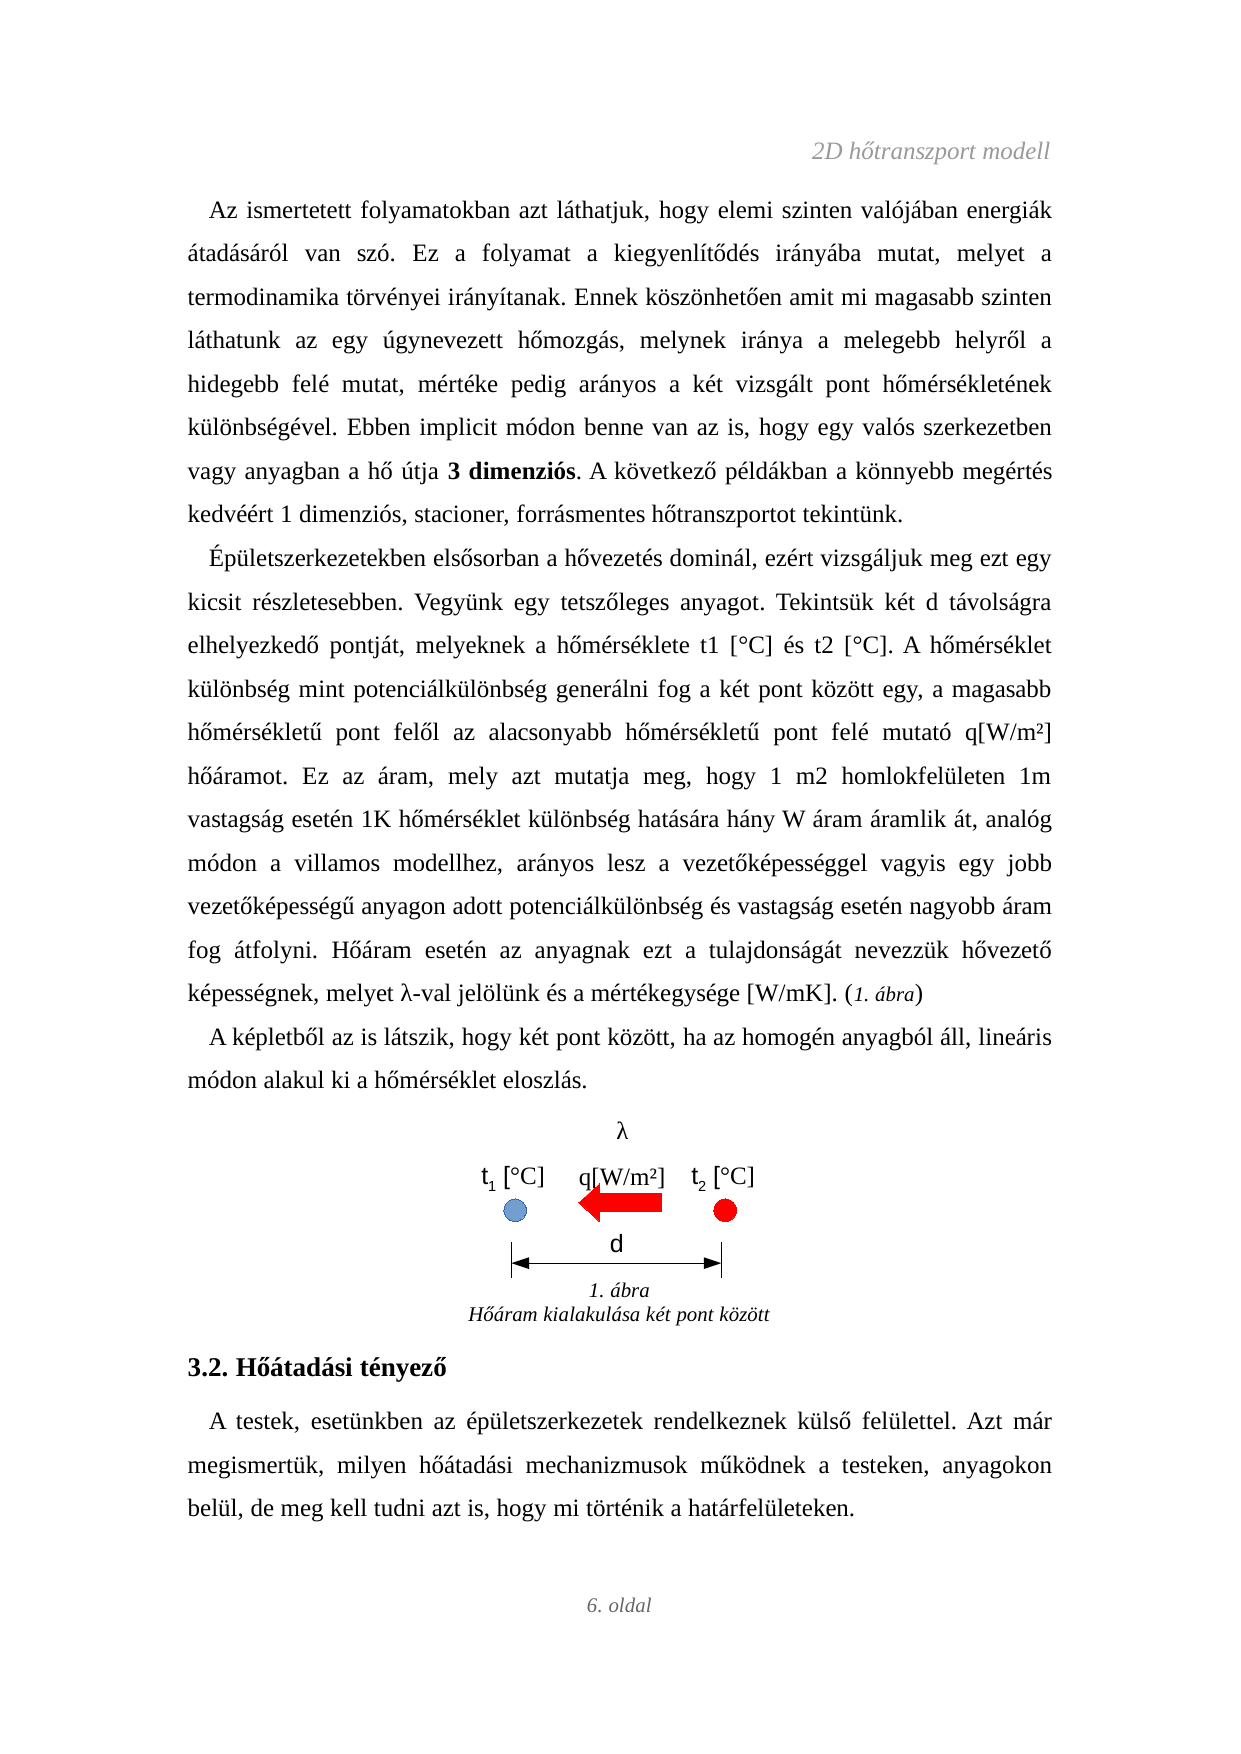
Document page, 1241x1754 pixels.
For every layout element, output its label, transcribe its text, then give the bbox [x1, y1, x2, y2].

text A képletből az is látszik, hogy két pont között, ha az homogén anyagból áll, lineáris módon alakul ki a hőmérséklet eloszlás. [187, 1022, 1053, 1094]
subtitle Hőátadási tényező [187, 1351, 1053, 1382]
text Az ismertetett folyamatokban azt láthatjuk, hogy elemi szinten valójában energiák átadásáról van szó. Ez a folyamat a kiegyenlítődés irányába mutat, melyet a termodinamika törvényei irányítanak. Ennek köszönhetően amit mi magasabb szinten láthatunk az egy úgynevezett hőmozgás, melynek iránya a melegebb helyről a hidegebb felé mutat, mértéke pedig arányos a két vizsgált pont hőmérsékletének különbségével. Ebben implicit módon benne van az is, hogy egy valós szerkezetben vagy anyagban a hő útja 3 dimenziós. A következő példákban a könnyebb megértés kedvéért 1 dimenziós, stacioner, forrásmentes hőtranszportot tekintünk. [187, 194, 1053, 528]
text Hőáram kialakulása két pont között [187, 1302, 1053, 1326]
text 1. ábra [187, 1278, 1053, 1302]
text Épületszerkezetekben elsősorban a hővezetés dominál, ezért vizsgáljuk meg ezt egy kicsit részletesebben. Vegyünk egy tetszőleges anyagot. Tekintsük két d távolságra elhelyezkedő pontját, melyeknek a hőmérséklete t1 [°C] és t2 [°C]. A hőmérséklet különbség mint potenciálkülönbség generálni fog a két pont között egy, a magasabb hőmérsékletű pont felől az alacsonyabb hőmérsékletű pont felé mutató q[W/m²] hőáramot. Ez az áram, mely azt mutatja meg, hogy 1 m2 homlokfelületen 1m vastagság esetén 1K hőmérséklet különbség hatására hány W áram áramlik át, analóg módon a villamos modellhez, arányos lesz a vezetőképességgel vagyis egy jobb vezetőképességű anyagon adott potenciálkülönbség és vastagság esetén nagyobb áram fog átfolyni. Hőáram esetén az anyagnak ezt a tulajdonságát nevezzük hővezető képességnek, melyet λ-val jelölünk és a mértékegysége [W/mK]. (1. ábra) [187, 543, 1053, 1007]
text A testek, esetünkben az épületszerkezetek rendelkeznek külső felülettel. Azt már megismertük, milyen hőátadási mechanizmusok működnek a testeken, anyagokon belül, de meg kell tudni azt is, hogy mi történik a határfelületeken. [187, 1406, 1053, 1522]
